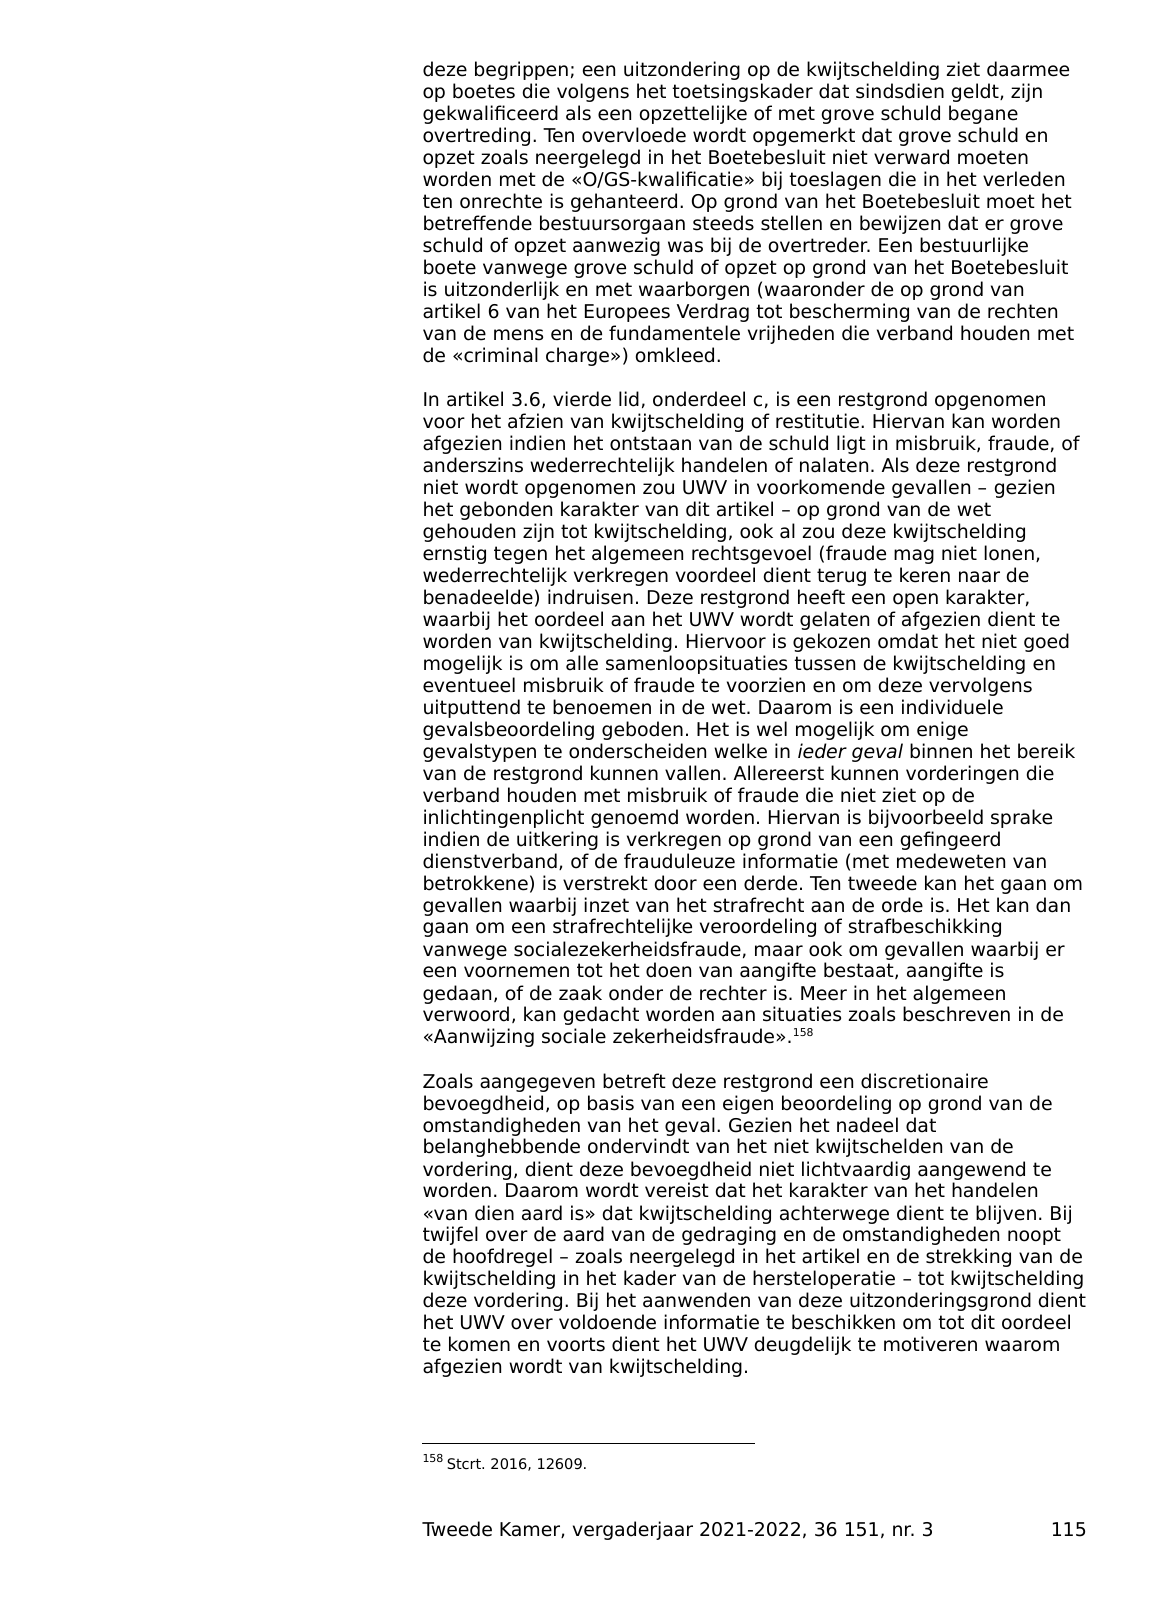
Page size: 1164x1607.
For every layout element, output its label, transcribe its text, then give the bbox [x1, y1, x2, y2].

text Stcrt. 2016, 12609. [422, 1452, 1087, 1474]
text In artikel 3.6, vierde lid, onderdeel c, is een restgrond opgenomen voor het afzien van kwijtschelding of restitutie. Hiervan kan worden afgezien indien het ontstaan van de schuld ligt in misbruik, fraude, of anderszins wederrechtelijk handelen of nalaten. Als deze restgrond niet wordt opgenomen zou UWV in voorkomende gevallen – gezien het gebonden karakter van dit artikel – op grond van de wet gehouden zijn tot kwijtschelding, ook al zou deze kwijtschelding ernstig tegen het algemeen rechtsgevoel (fraude mag niet lonen, wederrechtelijk verkregen voordeel dient terug te keren naar de benadeelde) indruisen. Deze restgrond heeft een open karakter, waarbij het oordeel aan het UWV wordt gelaten of afgezien dient te worden van kwijtschelding. Hiervoor is gekozen omdat het niet goed mogelijk is om alle samenloopsituaties tussen de kwijtschelding en eventueel misbruik of fraude te voorzien en om deze vervolgens uitputtend te benoemen in de wet. Daarom is een individuele gevalsbeoordeling geboden. Het is wel mogelijk om enige gevalstypen te onderscheiden welke in ieder geval binnen het bereik van de restgrond kunnen vallen. Allereerst kunnen vorderingen die verband houden met misbruik of fraude die niet ziet op de inlichtingenplicht genoemd worden. Hiervan is bijvoorbeeld sprake indien de uitkering is verkregen op grond van een gefingeerd dienstverband, of de frauduleuze informatie (met medeweten van betrokkene) is verstrekt door een derde. Ten tweede kan het gaan om gevallen waarbij inzet van het strafrecht aan de orde is. Het kan dan gaan om een strafrechtelijke veroordeling of strafbeschikking vanwege socialezekerheidsfraude, maar ook om gevallen waarbij er een voornemen tot het doen van aangifte bestaat, aangifte is gedaan, of de zaak onder de rechter is. Meer in het algemeen verwoord, kan gedacht worden aan situaties zoals beschreven in de «Aanwijzing sociale zekerheidsfraude». [422, 389, 1087, 1048]
text deze begrippen; een uitzondering op de kwijtschelding ziet daarmee op boetes die volgens het toetsingskader dat sindsdien geldt, zijn gekwalificeerd als een opzettelijke of met grove schuld begane overtreding. Ten overvloede wordt opgemerkt dat grove schuld en opzet zoals neergelegd in het Boetebesluit niet verward moeten worden met de «O/GS-kwalificatie» bij toeslagen die in het verleden ten onrechte is gehanteerd. Op grond van het Boetebesluit moet het betreffende bestuursorgaan steeds stellen en bewijzen dat er grove schuld of opzet aanwezig was bij de overtreder. Een bestuurlijke boete vanwege grove schuld of opzet op grond van het Boetebesluit is uitzonderlijk en met waarborgen (waaronder de op grond van artikel 6 van het Europees Verdrag tot bescherming van de rechten van de mens en de fundamentele vrijheden die verband houden met de «criminal charge») omkleed. [422, 59, 1087, 367]
text Zoals aangegeven betreft deze restgrond een discretionaire bevoegdheid, op basis van een eigen beoordeling op grond van de omstandigheden van het geval. Gezien het nadeel dat belanghebbende ondervindt van het niet kwijtschelden van de vordering, dient deze bevoegdheid niet lichtvaardig aangewend te worden. Daarom wordt vereist dat het karakter van het handelen «van dien aard is» dat kwijtschelding achterwege dient te blijven. Bij twijfel over de aard van de gedraging en de omstandigheden noopt de hoofdregel – zoals neergelegd in het artikel en de strekking van de kwijtschelding in het kader van de hersteloperatie – tot kwijtschelding deze vordering. Bij het aanwenden van deze uitzonderingsgrond dient het UWV over voldoende informatie te beschikken om tot dit oordeel te komen en voorts dient het UWV deugdelijk te motiveren waarom afgezien wordt van kwijtschelding. [422, 1071, 1087, 1378]
